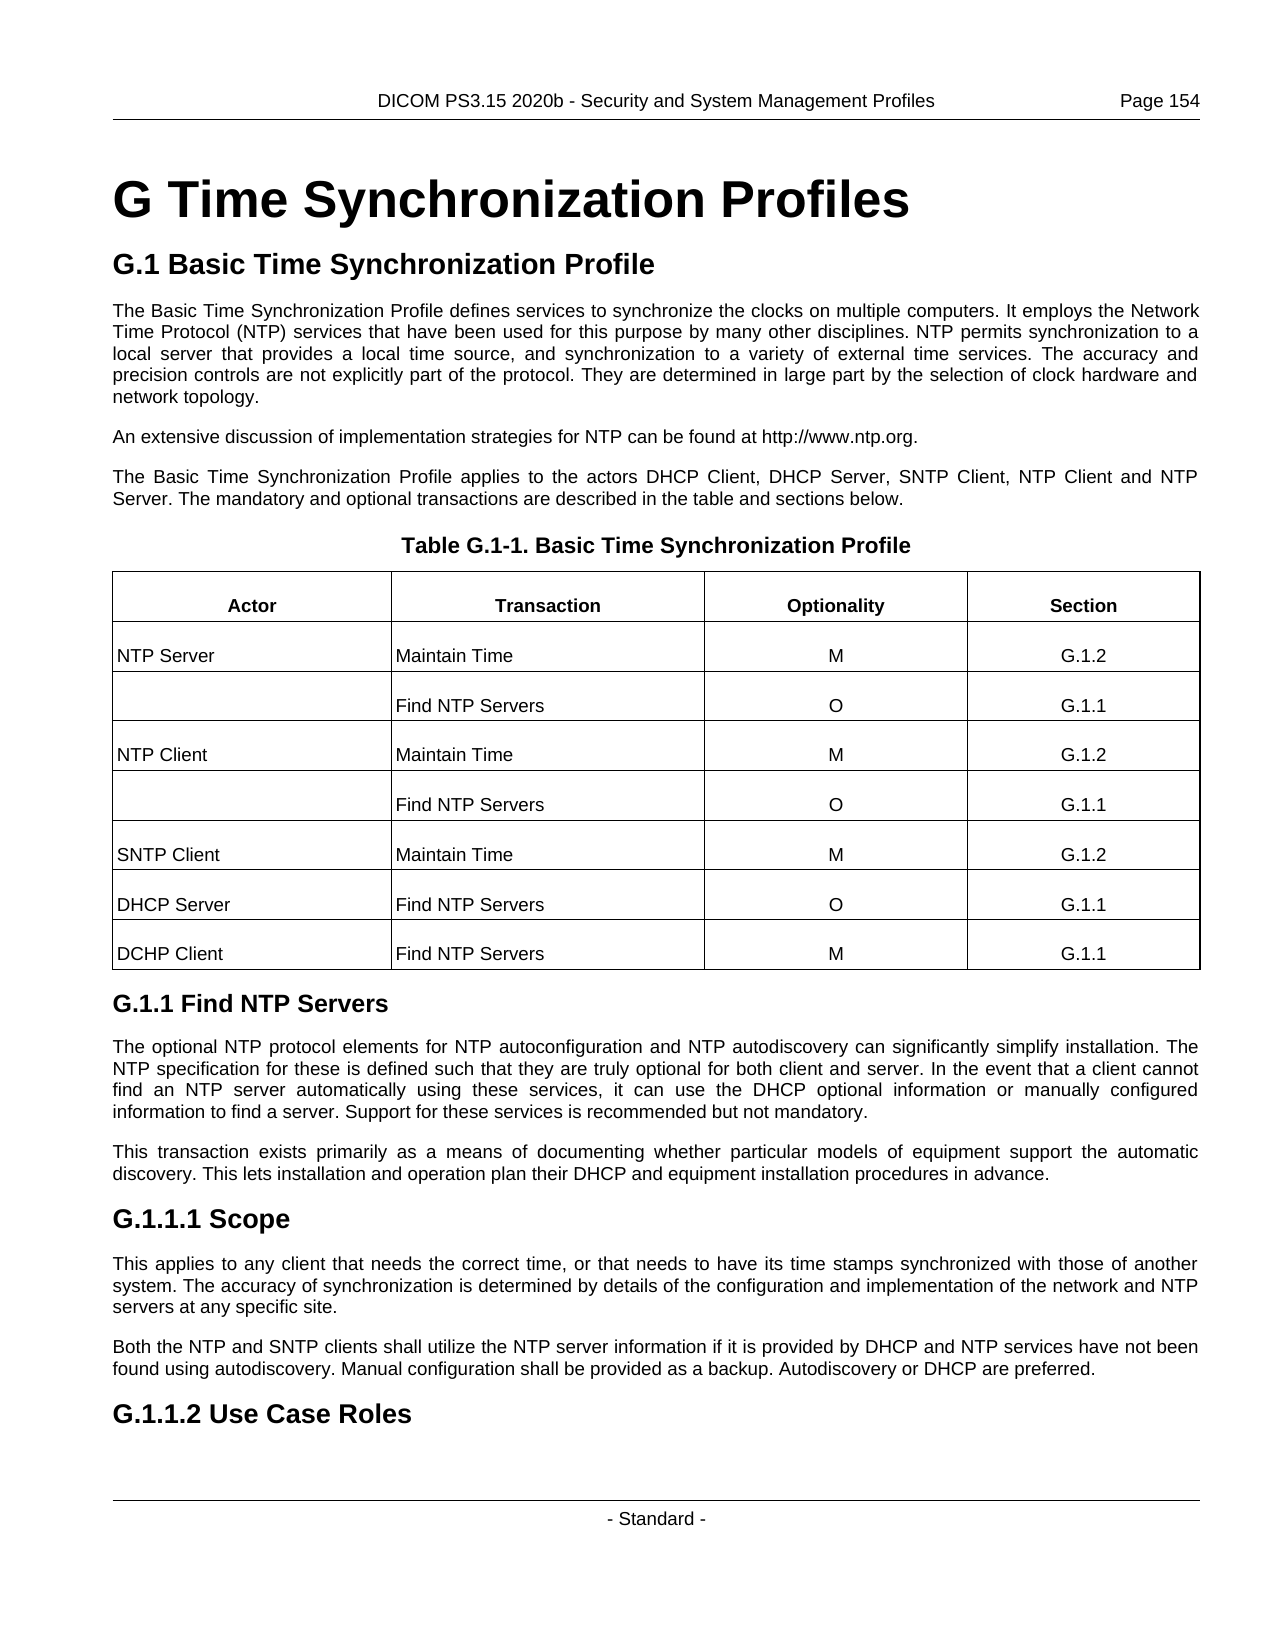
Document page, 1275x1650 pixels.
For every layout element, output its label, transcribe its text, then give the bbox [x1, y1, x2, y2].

table_cell M [705, 821, 967, 869]
table_cell [113, 771, 391, 820]
table_cell M [705, 920, 967, 969]
table_cell NTP Server [113, 622, 391, 671]
table_cell Maintain Time [392, 821, 704, 869]
table_cell G.1.1 [968, 920, 1199, 969]
table_cell G.1.2 [968, 721, 1199, 770]
table_cell G.1.1 [968, 672, 1199, 720]
text The optional NTP protocol elements for NTP autoconfiguration and NTP autodiscovery can significantly simplify installation. The NTP specification for these is defined such that they are truly optional for both client and server. In the event that a client cannot find an NTP server automatically using these services, it can use the DHCP optional information or manually configured information to find a server. Support for these services is recommended but not mandatory. [112, 1036, 1200, 1122]
text The Basic Time Synchronization Profile applies to the actors DHCP Client, DHCP Server, SNTP Client, NTP Client and NTP Server. The mandatory and optional transactions are described in the table and sections below. [112, 466, 1200, 509]
text An extensive discussion of implementation strategies for NTP can be found at http://www.ntp.org. [112, 426, 1200, 447]
text G.1.1 Find NTP Servers [112, 988, 1200, 1017]
text This transaction exists primarily as a means of documenting whether particular models of equipment support the automatic discovery. This lets installation and operation plan their DHCP and equipment installation procedures in advance. [112, 1141, 1200, 1184]
text G Time Synchronization Profiles [112, 169, 1200, 228]
table_cell G.1.2 [968, 622, 1199, 671]
table_cell Find NTP Servers [392, 920, 704, 969]
text Both the NTP and SNTP clients shall utilize the NTP server information if it is provided by DHCP and NTP services have not been found using autodiscovery. Manual configuration shall be provided as a backup. Autodiscovery or DHCP are preferred. [112, 1336, 1200, 1379]
table_header Section [968, 572, 1199, 621]
table_cell NTP Client [113, 721, 391, 770]
table_cell Maintain Time [392, 721, 704, 770]
table_cell Find NTP Servers [392, 771, 704, 820]
table_cell Find NTP Servers [392, 870, 704, 919]
text G.1.1.1 Scope [112, 1203, 1200, 1234]
table_cell Find NTP Servers [392, 672, 704, 720]
table_cell SNTP Client [113, 821, 391, 869]
table_cell O [705, 771, 967, 820]
text G.1.1.2 Use Case Roles [112, 1398, 1200, 1429]
table_cell O [705, 672, 967, 720]
table_cell G.1.1 [968, 870, 1199, 919]
text The Basic Time Synchronization Profile defines services to synchronize the clocks on multiple computers. It employs the Network Time Protocol (NTP) services that have been used for this purpose by many other disciplines. NTP permits synchronization to a local server that provides a local time source, and synchronization to a variety of external time services. The accuracy and precision controls are not explicitly part of the protocol. They are determined in large part by the selection of clock hardware and network topology. [112, 299, 1200, 407]
table_header Transaction [392, 572, 704, 621]
table_cell G.1.1 [968, 771, 1199, 820]
table_cell M [705, 721, 967, 770]
text Table G.1-1. Basic Time Synchronization Profile [112, 532, 1200, 558]
table_cell [113, 672, 391, 720]
table_cell DHCP Server [113, 870, 391, 919]
text This applies to any client that needs the correct time, or that needs to have its time stamps synchronized with those of another system. The accuracy of synchronization is determined by details of the configuration and implementation of the network and NTP servers at any specific site. [112, 1253, 1200, 1318]
table_cell O [705, 870, 967, 919]
text G.1 Basic Time Synchronization Profile [112, 247, 1200, 281]
table_cell Maintain Time [392, 622, 704, 671]
table_cell G.1.2 [968, 821, 1199, 869]
table_header Actor [113, 572, 391, 621]
table_cell DCHP Client [113, 920, 391, 969]
table_cell M [705, 622, 967, 671]
table_header Optionality [705, 572, 967, 621]
